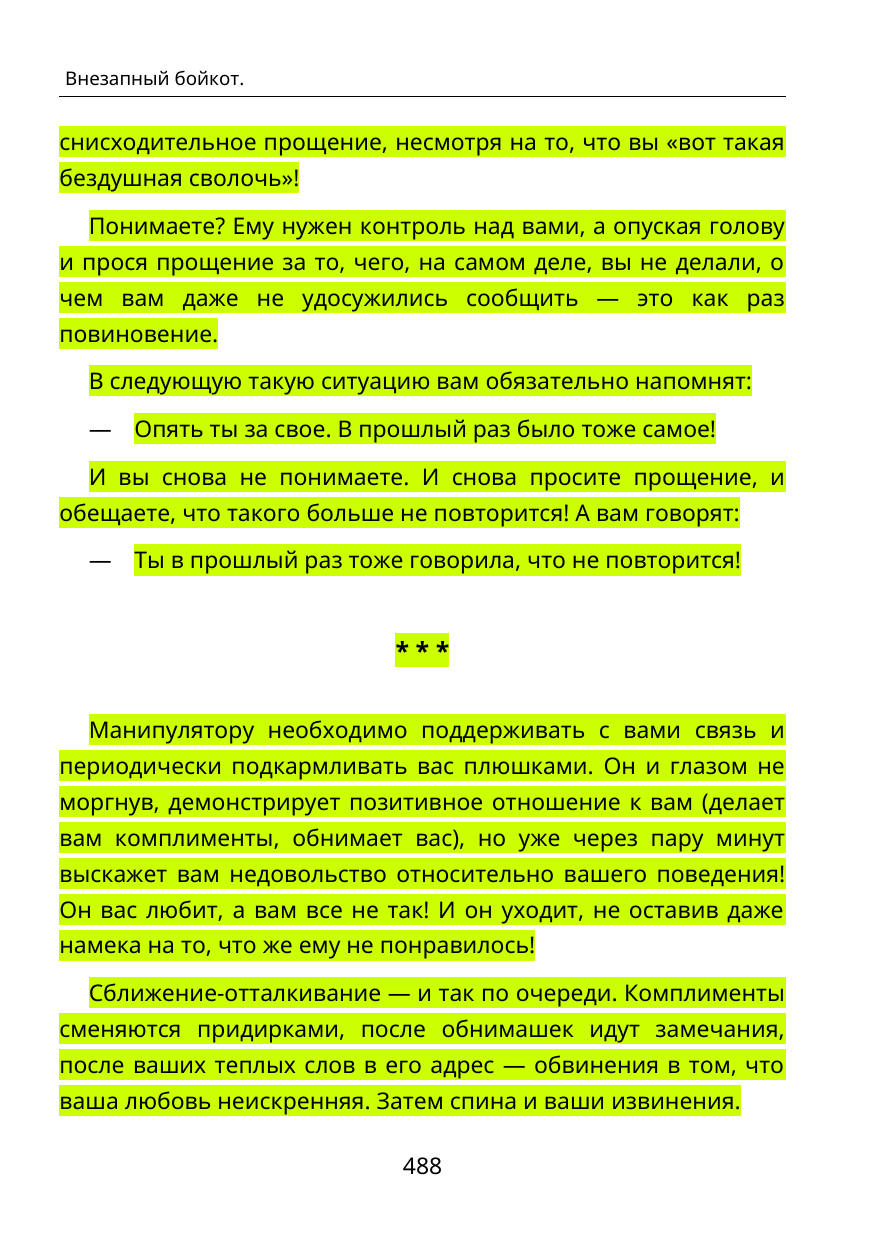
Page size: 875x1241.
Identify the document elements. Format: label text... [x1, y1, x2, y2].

text В следующую такую ситуацию вам обязательно напомнят: [59, 365, 786, 396]
text И вы снова не понимаете. И снова просите прощение, и обещаете, что такого больше не повторится! А вам говорят: [59, 461, 786, 528]
text Понимаете? Ему нужен контроль над вами, а опуская голову и прося прощение за то, чего, на самом деле, вы не делали, о чем вам даже не удосужились сообщить — это как раз повиновение. [59, 210, 786, 349]
text Сближение-отталкивание — и так по очереди. Комплименты сменяются придирками, после обнимашек идут замечания, после ваших теплых слов в его адрес — обвинения в том, что ваша любовь неискренняя. Затем спина и ваши извинения. [59, 977, 786, 1116]
text снисходительное прощение, несмотря на то, что вы «вот такая бездушная сволочь»! [59, 126, 786, 193]
subtitle * * * [59, 633, 786, 667]
list Опять ты за свое. В прошлый раз было тоже самое! [59, 413, 786, 444]
list Ты в прошлый раз тоже говорила, что не повторится! [59, 544, 786, 576]
text Манипулятору необходимо поддерживать с вами связь и периодически подкармливать вас плюшками. Он и глазом не моргнув, демонстрирует позитивное отношение к вам (делает вам комплименты, обнимает вас), но уже через пару минут выскажет вам недовольство относительно вашего поведения! Он вас любит, а вам все не так! И он уходит, не оставив даже намека на то, что же ему не понравилось! [59, 714, 786, 961]
